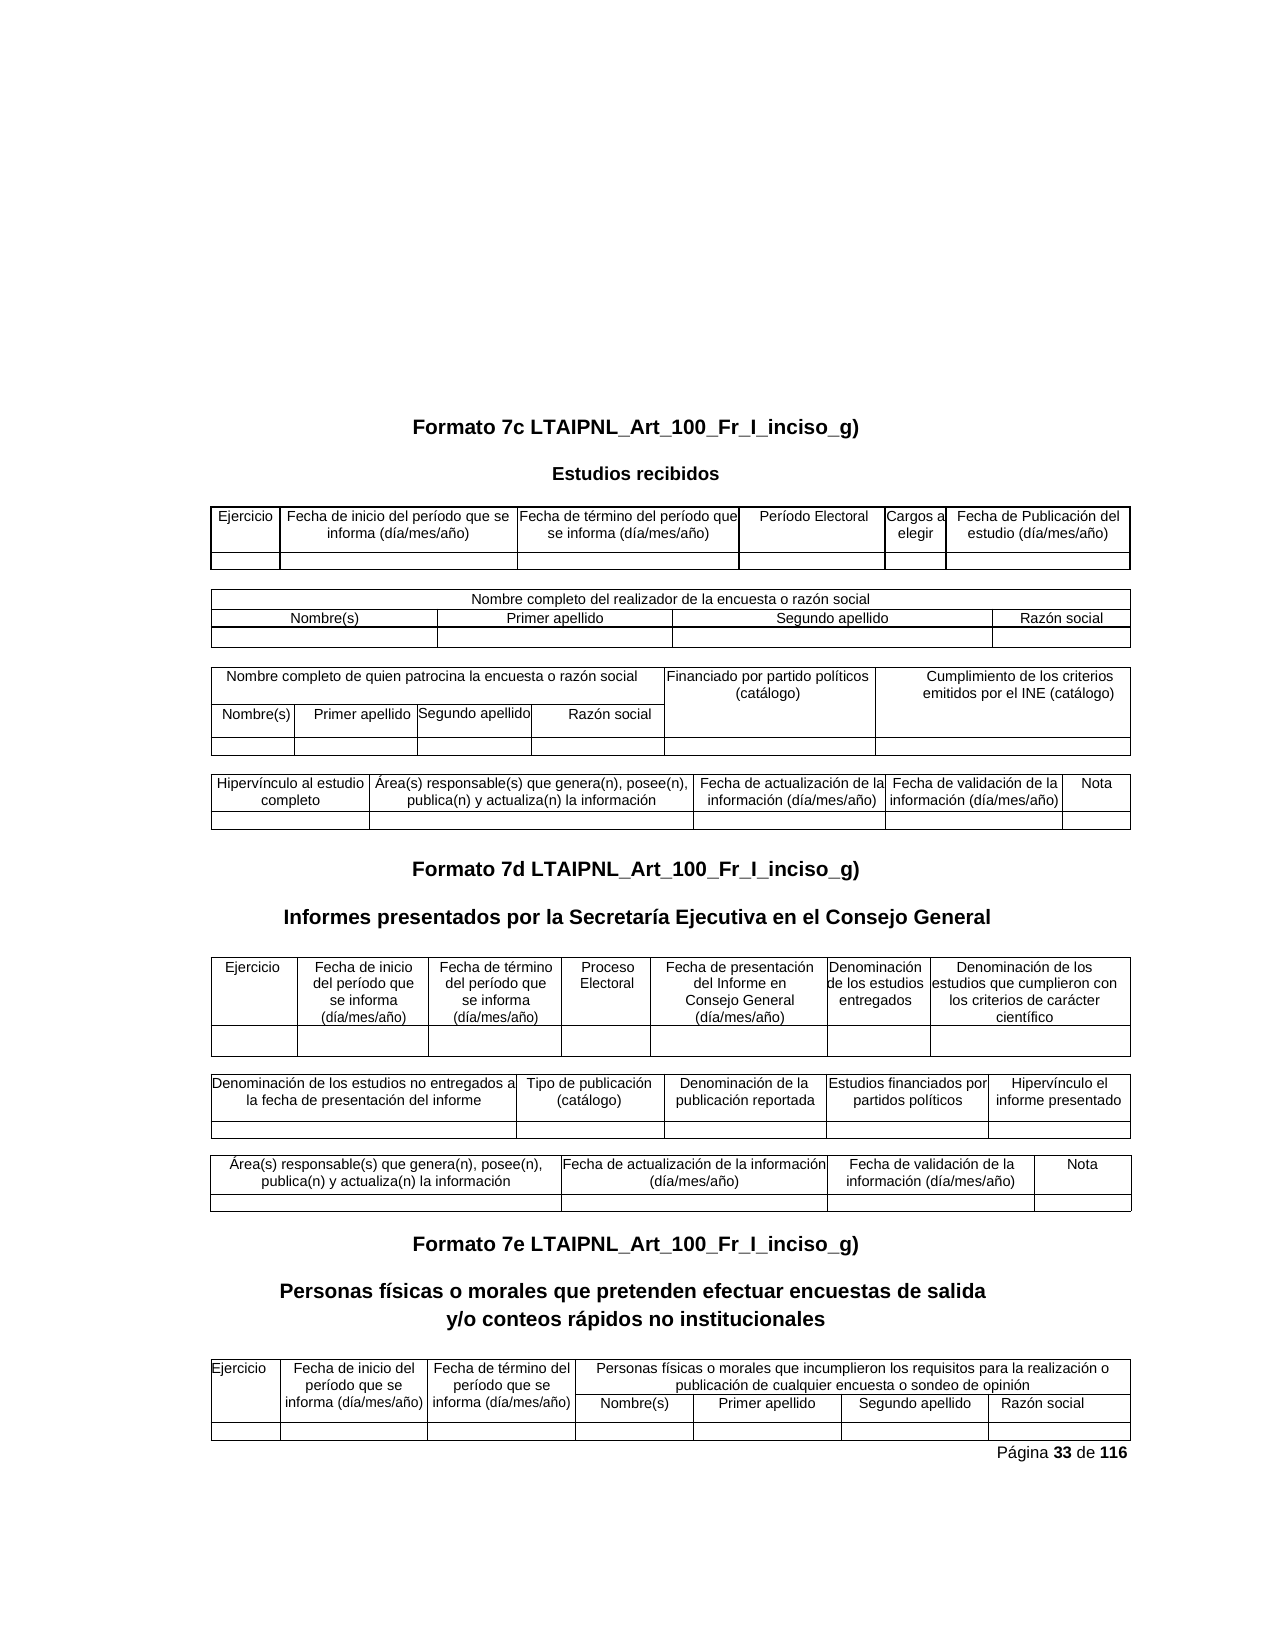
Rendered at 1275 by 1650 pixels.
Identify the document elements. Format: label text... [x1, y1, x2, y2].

table_cell [886, 812, 1062, 828]
table_header Personas físicas o morales que incumplieron los requisitos para la realización o publicación de cualquier encuesta o sondeo de opinión [576, 1360, 1130, 1393]
table_header Fecha de término del período que se informa (día/mes/año) [429, 958, 561, 1025]
table_header Período Electoral [740, 508, 884, 552]
table_header Financiado por partido políticos (catálogo) [665, 668, 875, 737]
table_header Fecha de validación de la información (día/mes/año) [886, 775, 1062, 811]
table_cell [827, 1122, 988, 1137]
table_header Nota [1035, 1156, 1131, 1194]
table_cell Nombre(s) [576, 1395, 693, 1422]
table_cell [212, 812, 369, 828]
table_cell [212, 553, 279, 568]
text Informes presentados por la Secretaría Ejecutiva en el Consejo General [148, 905, 1127, 929]
table_cell [295, 738, 417, 755]
table_cell [828, 1195, 1034, 1211]
table_header Fecha de inicio del período que se informa (día/mes/año) [298, 958, 428, 1025]
subtitle Formato 7e LTAIPNL_Art_100_Fr_I_inciso_g) [148, 1231, 1124, 1255]
table_header Nombre completo del realizador de la encuesta o razón social [212, 590, 1130, 608]
table_header Cumplimiento de los criterios emitidos por el INE (catálogo) [876, 668, 1130, 737]
table_cell [562, 1026, 650, 1056]
table_cell Nombre(s) [212, 705, 294, 737]
table_cell [947, 553, 1129, 568]
table_header Estudios financiados por partidos políticos [827, 1075, 988, 1121]
table_cell [438, 628, 672, 647]
table_cell Segundo apellido [842, 1395, 988, 1422]
table_cell [532, 738, 664, 755]
table_cell Segundo apellido [418, 705, 531, 737]
table_header Fecha de Publicación del estudio (día/mes/año) [947, 508, 1129, 552]
table_cell [212, 628, 437, 647]
table_cell [842, 1423, 988, 1439]
table_header Fecha de inicio del período que se informa (día/mes/año) [281, 508, 517, 552]
table_cell [694, 1423, 841, 1439]
subtitle Formato 7d LTAIPNL_Art_100_Fr_I_inciso_g) [148, 857, 1124, 881]
table_header Ejercicio [212, 958, 297, 1025]
table_header Fecha de término del período que se informa (día/mes/año) [428, 1360, 575, 1422]
table_cell [212, 1026, 297, 1056]
table_cell [931, 1026, 1130, 1056]
table_cell [876, 738, 1130, 755]
table_header Fecha de validación de la información (día/mes/año) [828, 1156, 1034, 1194]
table_cell [993, 628, 1130, 647]
table_cell Primer apellido [295, 705, 417, 737]
table_cell [989, 1122, 1130, 1137]
table_cell [298, 1026, 428, 1056]
table_header Tipo de publicación (catálogo) [517, 1075, 664, 1121]
text y/o conteos rápidos no institucionales [148, 1307, 1124, 1331]
table_cell [576, 1423, 693, 1439]
table_cell [211, 1195, 561, 1211]
table_cell [886, 553, 945, 568]
table_cell Primer apellido [694, 1395, 841, 1422]
table_cell [429, 1026, 561, 1056]
table_header Denominación de los estudios entregados [828, 958, 930, 1025]
table_header Fecha de inicio del período que se informa (día/mes/año) [281, 1360, 427, 1422]
table_header Nota [1063, 775, 1130, 811]
table_cell Razón social [993, 610, 1130, 626]
table_header Área(s) responsable(s) que genera(n), posee(n), publica(n) y actualiza(n) la información [370, 775, 693, 811]
table_header Nombre completo de quien patrocina la encuesta o razón social [212, 668, 664, 704]
table_cell [418, 738, 531, 755]
table_cell [428, 1423, 575, 1439]
table_header Ejercicio [212, 1360, 280, 1422]
table_header Hipervínculo el informe presentado [989, 1075, 1130, 1121]
table_cell Nombre(s) [212, 610, 437, 626]
table_header Área(s) responsable(s) que genera(n), posee(n), publica(n) y actualiza(n) la información [211, 1156, 561, 1194]
table_cell [212, 738, 294, 755]
table_cell [673, 628, 992, 647]
table_cell Primer apellido [438, 610, 672, 626]
table_cell [1035, 1195, 1131, 1211]
table_header Fecha de presentación del Informe en Consejo General (día/mes/año) [651, 958, 827, 1025]
text Estudios recibidos [148, 463, 1124, 484]
table_cell [694, 812, 885, 828]
table_cell [212, 1423, 280, 1439]
table_header Hipervínculo al estudio completo [212, 775, 369, 811]
table_cell [651, 1026, 827, 1056]
table_cell Razón social [989, 1395, 1130, 1422]
table_cell [517, 1122, 664, 1137]
table_cell [281, 1423, 427, 1439]
table_cell [562, 1195, 827, 1211]
subtitle Formato 7c LTAIPNL_Art_100_Fr_I_inciso_g) [148, 415, 1124, 439]
table_cell Razón social [532, 705, 664, 737]
table_header Ejercicio [212, 508, 279, 552]
table_cell [212, 1122, 516, 1137]
table_header Fecha de actualización de la información (día/mes/año) [694, 775, 885, 811]
table_cell [740, 553, 884, 568]
table_header Cargos a elegir [886, 508, 945, 552]
table_cell [518, 553, 738, 568]
table_header Denominación de la publicación reportada [665, 1075, 826, 1121]
table_header Fecha de actualización de la información (día/mes/año) [562, 1156, 827, 1194]
table_header Proceso Electoral [562, 958, 650, 1025]
table_cell [1063, 812, 1130, 828]
table_header Fecha de término del período que se informa (día/mes/año) [518, 508, 738, 552]
table_cell [665, 1122, 826, 1137]
table_cell [665, 738, 875, 755]
table_header Denominación de los estudios que cumplieron con los criterios de carácter científico [931, 958, 1130, 1025]
table_cell [989, 1423, 1130, 1439]
table_cell [281, 553, 517, 568]
table_cell [828, 1026, 930, 1056]
table_cell [370, 812, 693, 828]
table_header Denominación de los estudios no entregados a la fecha de presentación del informe [212, 1075, 516, 1121]
text Personas físicas o morales que pretenden efectuar encuestas de salida [148, 1279, 1124, 1303]
table_cell Segundo apellido [673, 610, 992, 626]
